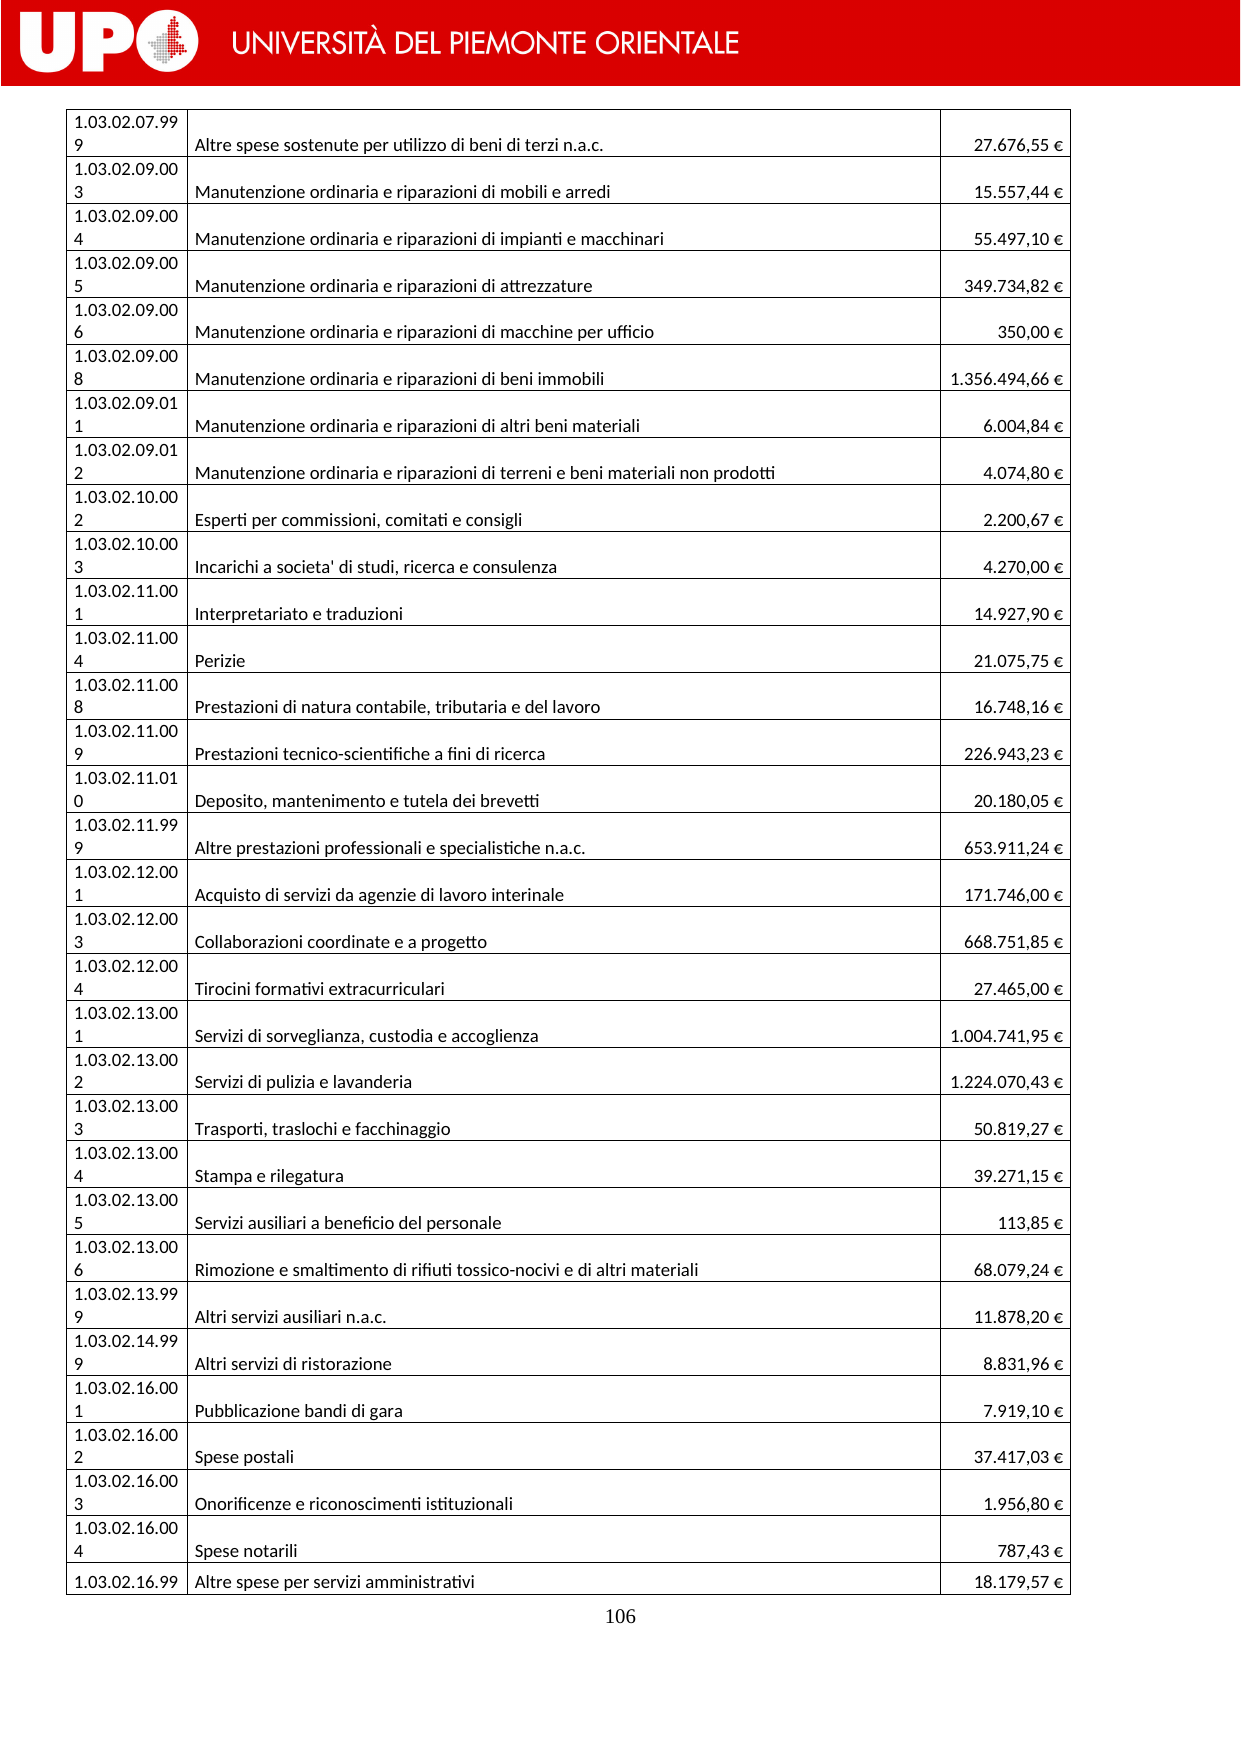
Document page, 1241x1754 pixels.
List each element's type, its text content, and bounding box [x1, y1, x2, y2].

table_cell Manutenzione ordinaria e riparazioni di impianti e macchinari [188, 204, 940, 250]
table_cell 1.03.02.09.012 [67, 438, 187, 484]
table_cell 1.03.02.13.004 [67, 1141, 187, 1187]
table_cell 350,00 € [941, 298, 1070, 343]
table_cell 14.927,90 € [941, 579, 1070, 625]
table_cell 1.004.741,95 € [941, 1001, 1070, 1047]
table_cell 787,43 € [941, 1516, 1070, 1562]
table_cell 668.751,85 € [941, 907, 1070, 953]
table_cell Deposito, mantenimento e tutela dei brevetti [188, 766, 940, 812]
table_cell 20.180,05 € [941, 766, 1070, 812]
table_cell Manutenzione ordinaria e riparazioni di mobili e arredi [188, 157, 940, 203]
table_cell 8.831,96 € [941, 1329, 1070, 1375]
table_cell 1.03.02.16.001 [67, 1376, 187, 1422]
table_cell 1.03.02.10.002 [67, 485, 187, 531]
table_cell Altri servizi di ristorazione [188, 1329, 940, 1375]
table_cell 37.417,03 € [941, 1423, 1070, 1468]
table_cell Stampa e rilegatura [188, 1141, 940, 1187]
table_cell 1.03.02.09.006 [67, 298, 187, 343]
table_cell 4.074,80 € [941, 438, 1070, 484]
table_cell Altre spese per servizi amministrativi [188, 1563, 940, 1593]
table_cell 1.03.02.09.003 [67, 157, 187, 203]
table_cell 2.200,67 € [941, 485, 1070, 531]
table_cell 1.03.02.11.999 [67, 813, 187, 859]
table_cell 1.224.070,43 € [941, 1048, 1070, 1093]
table_cell 349.734,82 € [941, 251, 1070, 297]
table_cell 55.497,10 € [941, 204, 1070, 250]
table_cell Altre prestazioni professionali e specialistiche n.a.c. [188, 813, 940, 859]
table_cell 1.03.02.16.004 [67, 1516, 187, 1562]
table_cell Pubblicazione bandi di gara [188, 1376, 940, 1422]
table_cell 1.03.02.13.006 [67, 1235, 187, 1281]
table_cell Trasporti, traslochi e facchinaggio [188, 1095, 940, 1140]
table_cell 1.956,80 € [941, 1470, 1070, 1515]
table_cell 1.356.494,66 € [941, 345, 1070, 390]
table_cell 16.748,16 € [941, 673, 1070, 718]
table_cell Esperti per commissioni, comitati e consigli [188, 485, 940, 531]
table_cell Collaborazioni coordinate e a progetto [188, 907, 940, 953]
table_cell Rimozione e smaltimento di rifiuti tossico-nocivi e di altri materiali [188, 1235, 940, 1281]
table_cell 1.03.02.09.011 [67, 391, 187, 437]
table_cell Servizi ausiliari a beneficio del personale [188, 1188, 940, 1234]
table_cell 6.004,84 € [941, 391, 1070, 437]
table_cell 1.03.02.16.99 [67, 1563, 187, 1593]
table_cell Altri servizi ausiliari n.a.c. [188, 1282, 940, 1328]
table_cell 27.465,00 € [941, 954, 1070, 1000]
table_cell 113,85 € [941, 1188, 1070, 1234]
table_cell 1.03.02.11.001 [67, 579, 187, 625]
table_cell 653.911,24 € [941, 813, 1070, 859]
table_cell 1.03.02.11.008 [67, 673, 187, 718]
table_cell Altre spese sostenute per utilizzo di beni di terzi n.a.c. [188, 110, 940, 156]
table_cell 15.557,44 € [941, 157, 1070, 203]
table_cell 226.943,23 € [941, 720, 1070, 765]
table_cell Manutenzione ordinaria e riparazioni di terreni e beni materiali non prodotti [188, 438, 940, 484]
table_cell 1.03.02.10.003 [67, 532, 187, 578]
table_cell 27.676,55 € [941, 110, 1070, 156]
table_cell 68.079,24 € [941, 1235, 1070, 1281]
table_cell 1.03.02.16.003 [67, 1470, 187, 1515]
table_cell 39.271,15 € [941, 1141, 1070, 1187]
table_cell 1.03.02.09.004 [67, 204, 187, 250]
table_cell 50.819,27 € [941, 1095, 1070, 1140]
table_cell Spese notarili [188, 1516, 940, 1562]
table_cell 21.075,75 € [941, 626, 1070, 672]
table_cell 1.03.02.12.003 [67, 907, 187, 953]
table_cell 11.878,20 € [941, 1282, 1070, 1328]
table_cell 1.03.02.13.005 [67, 1188, 187, 1234]
table_cell 1.03.02.13.001 [67, 1001, 187, 1047]
table_cell Manutenzione ordinaria e riparazioni di beni immobili [188, 345, 940, 390]
table_cell Perizie [188, 626, 940, 672]
table_cell 1.03.02.12.001 [67, 860, 187, 906]
table_cell Incarichi a societa' di studi, ricerca e consulenza [188, 532, 940, 578]
table_cell 1.03.02.14.999 [67, 1329, 187, 1375]
table_cell Onorificenze e riconoscimenti istituzionali [188, 1470, 940, 1515]
table_cell Prestazioni tecnico-scientifiche a fini di ricerca [188, 720, 940, 765]
table_cell 1.03.02.09.008 [67, 345, 187, 390]
table_cell 1.03.02.11.010 [67, 766, 187, 812]
table_cell 1.03.02.11.009 [67, 720, 187, 765]
table_cell 1.03.02.11.004 [67, 626, 187, 672]
table_cell Interpretariato e traduzioni [188, 579, 940, 625]
table_cell Tirocini formativi extracurriculari [188, 954, 940, 1000]
table_cell 4.270,00 € [941, 532, 1070, 578]
table_cell 18.179,57 € [941, 1563, 1070, 1593]
table_cell 1.03.02.07.999 [67, 110, 187, 156]
table_cell 1.03.02.12.004 [67, 954, 187, 1000]
table_cell Spese postali [188, 1423, 940, 1468]
table_cell 1.03.02.13.003 [67, 1095, 187, 1140]
table_cell Servizi di sorveglianza, custodia e accoglienza [188, 1001, 940, 1047]
table_cell 1.03.02.09.005 [67, 251, 187, 297]
table_cell 1.03.02.13.002 [67, 1048, 187, 1093]
table_cell 7.919,10 € [941, 1376, 1070, 1422]
table_cell 1.03.02.13.999 [67, 1282, 187, 1328]
table_cell Servizi di pulizia e lavanderia [188, 1048, 940, 1093]
table_cell Manutenzione ordinaria e riparazioni di macchine per ufficio [188, 298, 940, 343]
table_cell 171.746,00 € [941, 860, 1070, 906]
table_cell Acquisto di servizi da agenzie di lavoro interinale [188, 860, 940, 906]
table_cell 1.03.02.16.002 [67, 1423, 187, 1468]
table_cell Prestazioni di natura contabile, tributaria e del lavoro [188, 673, 940, 718]
table_cell Manutenzione ordinaria e riparazioni di attrezzature [188, 251, 940, 297]
table_cell Manutenzione ordinaria e riparazioni di altri beni materiali [188, 391, 940, 437]
